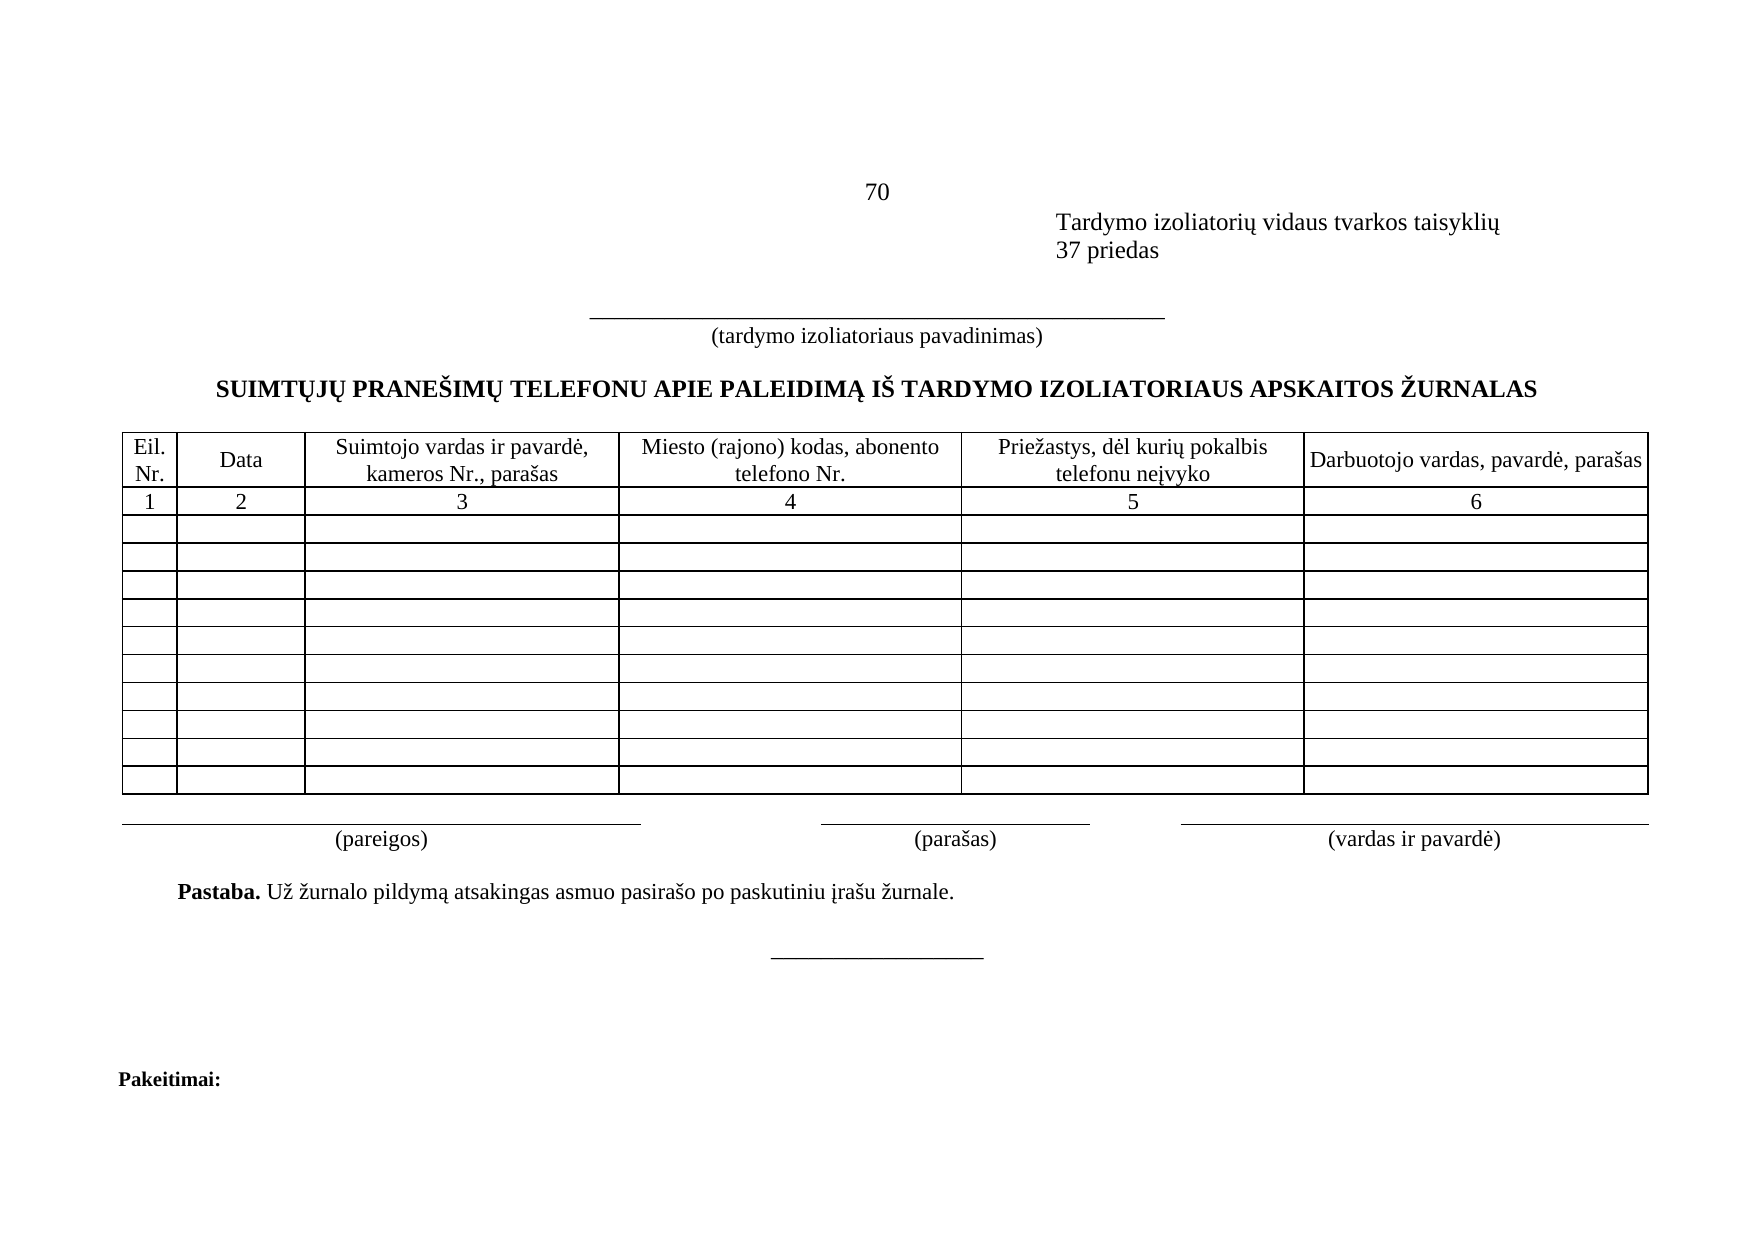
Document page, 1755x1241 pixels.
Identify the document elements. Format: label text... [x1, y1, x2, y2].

table_cell [1305, 516, 1647, 542]
table_cell [1305, 655, 1647, 682]
table_header [641, 824, 821, 851]
table_cell [962, 767, 1303, 793]
text ______________________________________________ [118, 293, 1636, 322]
table_cell [1305, 683, 1647, 709]
text SUIMTŲJŲ PRANEŠIMŲ TELEFONU APIE PALEIDIMĄ IŠ TARDYMO IZOLIATORIAUS APSKAITOS ŽURNALAS [118, 374, 1636, 403]
table_cell [178, 655, 304, 682]
table_cell [1305, 711, 1647, 737]
table_cell [123, 711, 176, 737]
table_cell [962, 516, 1303, 542]
table_cell [123, 600, 176, 626]
table_cell [962, 739, 1303, 765]
table_header (parašas) [821, 825, 1090, 851]
table_cell [123, 683, 176, 709]
table_header Darbuotojo vardas, pavardė, parašas [1305, 433, 1647, 486]
table_header (pareigos) [122, 825, 641, 851]
table_cell [620, 767, 961, 793]
table_cell [1305, 767, 1647, 793]
table_cell [620, 544, 961, 570]
table_cell [962, 711, 1303, 737]
table_cell [962, 683, 1303, 709]
table_cell [1305, 600, 1647, 626]
table_cell [1305, 739, 1647, 765]
table_cell [306, 516, 618, 542]
table_cell [620, 711, 961, 737]
table_cell [620, 739, 961, 765]
table_cell 3 [306, 488, 618, 514]
table_cell [620, 627, 961, 654]
table_cell 1 [123, 488, 176, 514]
table_header Priežastys, dėl kurių pokalbis telefonu neįvyko [962, 433, 1303, 486]
table_cell 4 [620, 488, 961, 514]
table_cell [962, 655, 1303, 682]
table_cell [306, 600, 618, 626]
table_cell [962, 544, 1303, 570]
text Pastaba. Už žurnalo pildymą atsakingas asmuo pasirašo po paskutiniu įrašu žurnale. [118, 878, 1636, 904]
table_cell [306, 683, 618, 709]
text 37 priedas [1056, 235, 1636, 264]
table_cell [123, 655, 176, 682]
table_cell [178, 683, 304, 709]
table_cell 6 [1305, 488, 1647, 514]
table_cell [306, 711, 618, 737]
table_cell [962, 627, 1303, 654]
table_cell [123, 572, 176, 598]
table_cell [1305, 544, 1647, 570]
table_header Eil. Nr. [123, 433, 176, 486]
table_cell [962, 572, 1303, 598]
table_cell [178, 711, 304, 737]
table_cell [306, 739, 618, 765]
table_cell [620, 683, 961, 709]
table_cell [123, 739, 176, 765]
table_cell [178, 600, 304, 626]
text _________________ [118, 933, 1636, 962]
text (tardymo izoliatoriaus pavadinimas) [118, 322, 1636, 348]
text Tardymo izoliatorių vidaus tvarkos taisyklių [1056, 207, 1636, 235]
table_cell [306, 655, 618, 682]
table_header Data [178, 433, 304, 486]
table_cell [306, 544, 618, 570]
table_cell [620, 516, 961, 542]
table_cell [306, 627, 618, 654]
table_cell [620, 655, 961, 682]
text Pakeitimai: [118, 1067, 1636, 1091]
table_cell [1305, 627, 1647, 654]
table_header Suimtojo vardas ir pavardė, kameros Nr., parašas [306, 433, 618, 486]
table_header Miesto (rajono) kodas, abonento telefono Nr. [620, 433, 961, 486]
table_cell [306, 572, 618, 598]
table_cell [178, 572, 304, 598]
table_cell 5 [962, 488, 1303, 514]
table_cell [123, 544, 176, 570]
table_cell [178, 739, 304, 765]
table_cell 2 [178, 488, 304, 514]
table_header (vardas ir pavardė) [1181, 825, 1648, 851]
table_cell [306, 767, 618, 793]
table_cell [123, 516, 176, 542]
table_cell [178, 516, 304, 542]
table_header [1090, 824, 1181, 851]
table_cell [178, 767, 304, 793]
table_cell [178, 627, 304, 654]
table_cell [962, 600, 1303, 626]
table_cell [1305, 572, 1647, 598]
table_cell [620, 572, 961, 598]
table_cell [620, 600, 961, 626]
table_cell [123, 627, 176, 654]
table_cell [123, 767, 176, 793]
table_cell [178, 544, 304, 570]
